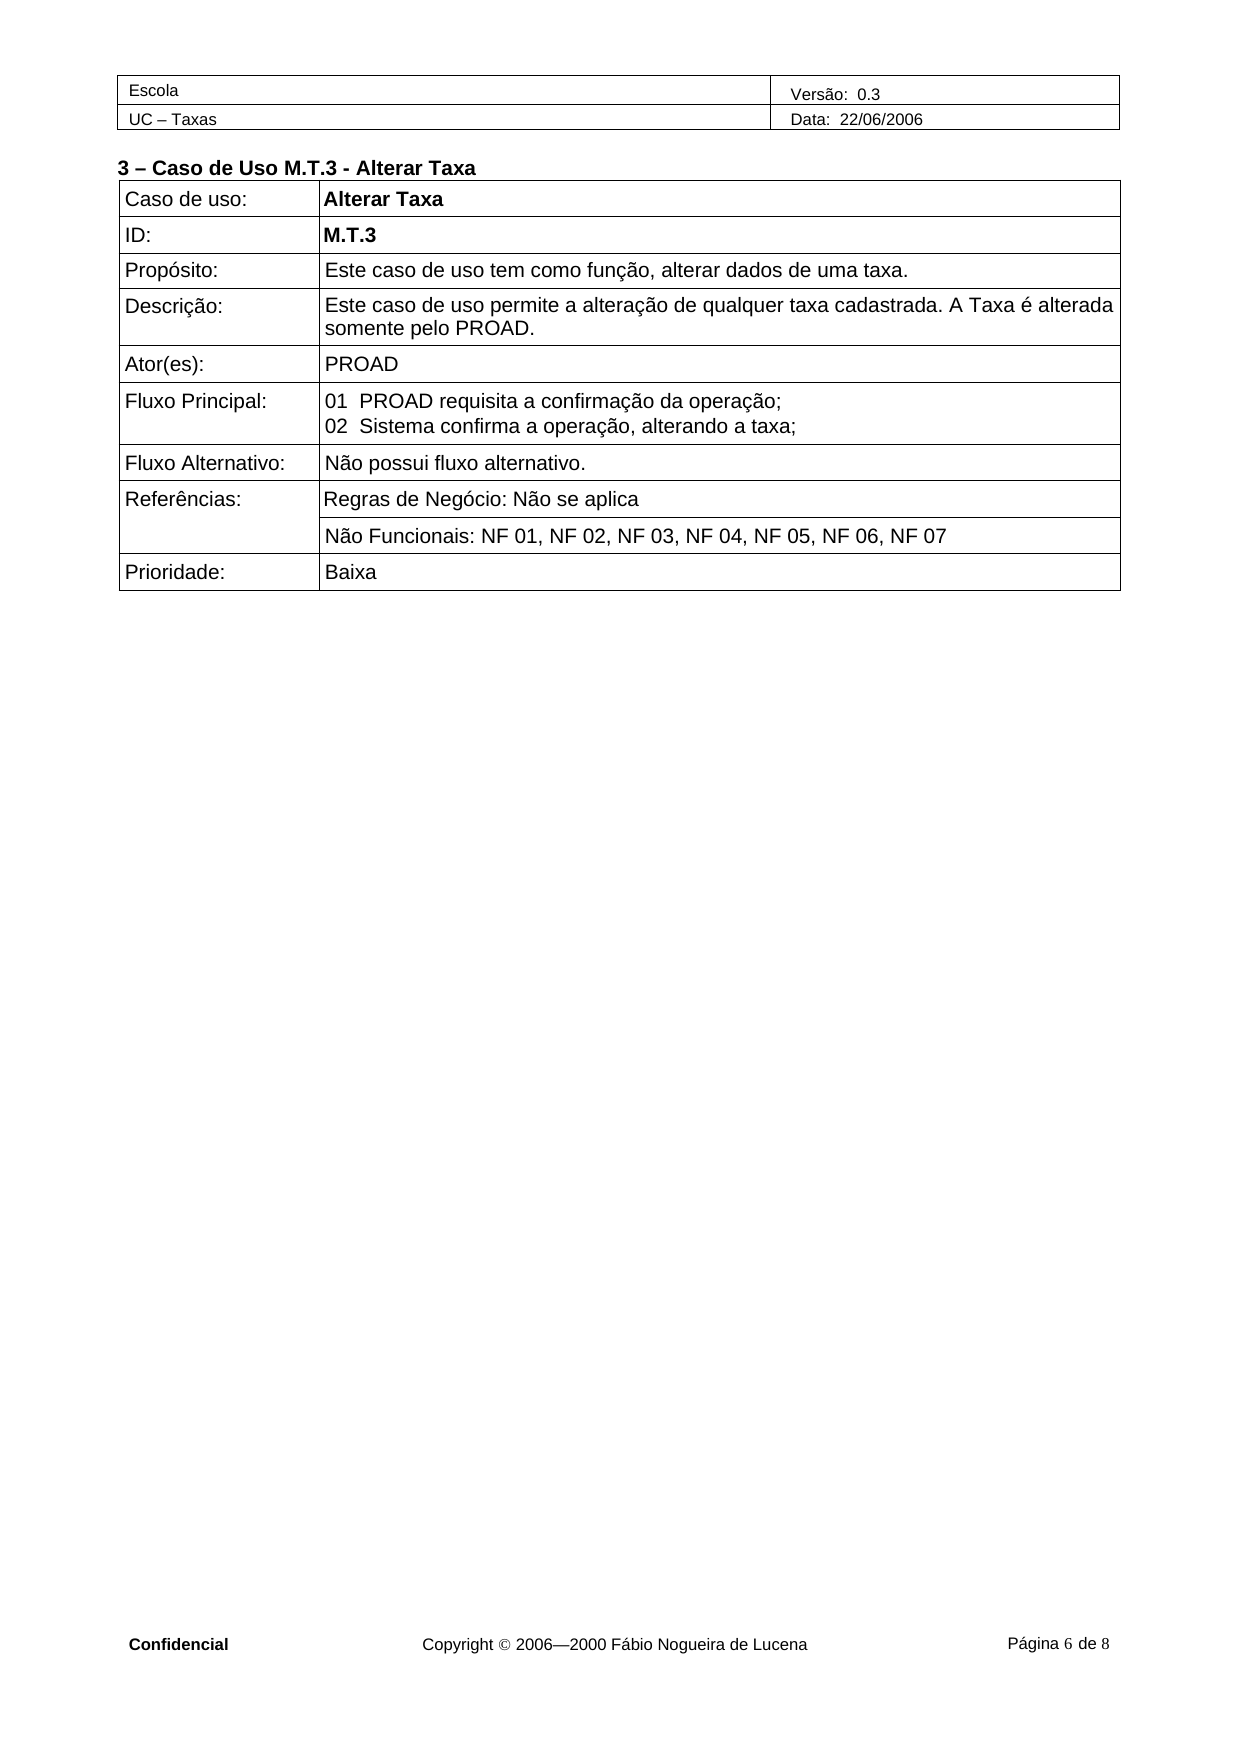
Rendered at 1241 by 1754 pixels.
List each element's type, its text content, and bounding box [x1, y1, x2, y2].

table_header Regras de Negócio: Não se aplica [320, 481, 1120, 517]
table_cell PROAD [320, 346, 1120, 382]
table_cell 01 PROAD requisita a confirmação da operação; 02 Sistema confirma a operação, alterando a taxa; [320, 383, 1120, 443]
table_cell Descrição: [120, 289, 319, 345]
table_cell M.T.3 [320, 217, 1120, 253]
table_cell Fluxo Alternativo: [120, 445, 319, 480]
table_cell Prioridade: [120, 554, 319, 590]
table_cell Baixa [320, 554, 1120, 590]
table_cell Não Funcionais: NF 01, NF 02, NF 03, NF 04, NF 05, NF 06, NF 07 [320, 518, 1120, 553]
table_cell Referências: [120, 481, 319, 553]
table_cell Este caso de uso tem como função, alterar dados de uma taxa. [320, 254, 1120, 287]
table_cell Propósito: [120, 254, 319, 287]
table_cell ID: [120, 217, 319, 253]
text 3 – Caso de Uso M.T.3 - Alterar Taxa [117, 154, 1120, 179]
table_cell Fluxo Principal: [120, 383, 319, 443]
table_header Caso de uso: [120, 181, 319, 216]
table_cell Não possui fluxo alternativo. [320, 445, 1120, 480]
table_cell Este caso de uso permite a alteração de qualquer taxa cadastrada. A Taxa é alterada somente pelo PROAD. [320, 289, 1120, 345]
table_header Alterar Taxa [320, 181, 1120, 216]
table_cell Ator(es): [120, 346, 319, 382]
